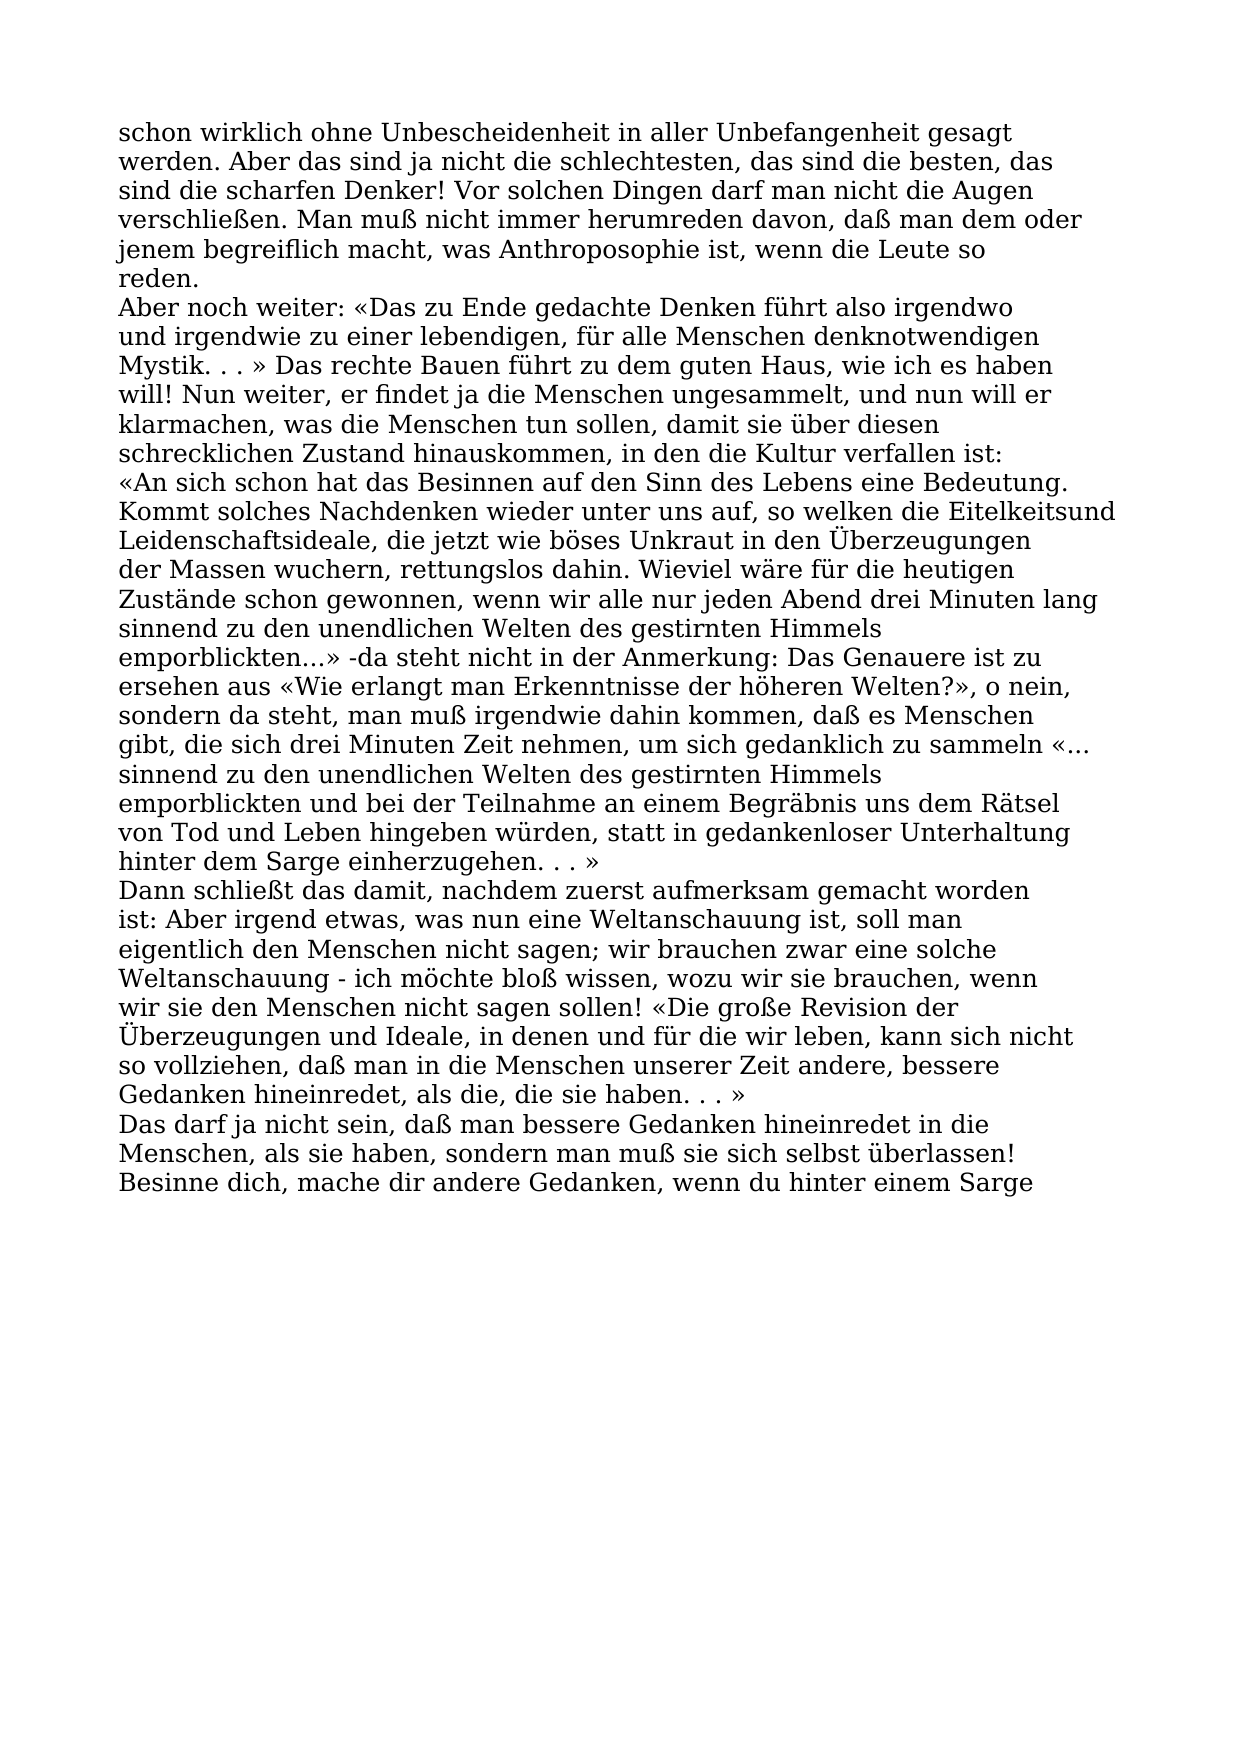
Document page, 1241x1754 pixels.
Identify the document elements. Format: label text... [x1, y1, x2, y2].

text klarmachen, was die Menschen tun sollen, damit sie über diesen [118, 410, 1122, 439]
text schrecklichen Zustand hinauskommen, in den die Kultur verfallen ist: [118, 439, 1122, 468]
text schon wirklich ohne Unbescheidenheit in aller Unbefangenheit gesagt [118, 118, 1122, 147]
text und irgendwie zu einer lebendigen, für alle Menschen denknotwendigen [118, 322, 1122, 351]
text von Tod und Leben hingeben würden, statt in gedankenloser Unterhaltung [118, 818, 1122, 847]
text hinter dem Sarge einherzugehen. . . » [118, 847, 1122, 876]
text so vollziehen, daß man in die Menschen unserer Zeit andere, bessere [118, 1051, 1122, 1081]
text gibt, die sich drei Minuten Zeit nehmen, um sich gedanklich zu sammeln «... sinnend zu den unendlichen Welten des gestirnten Himmels [118, 731, 1122, 789]
text eigentlich den Menschen nicht sagen; wir brauchen zwar eine solche [118, 935, 1122, 964]
text Das darf ja nicht sein, daß man bessere Gedanken hineinredet in die [118, 1110, 1122, 1139]
text jenem begreiflich macht, was Anthroposophie ist, wenn die Leute so [118, 235, 1122, 264]
text «An sich schon hat das Besinnen auf den Sinn des Lebens eine Bedeutung. [118, 468, 1122, 497]
text sind die scharfen Denker! Vor solchen Dingen darf man nicht die Augen [118, 176, 1122, 206]
text werden. Aber das sind ja nicht die schlechtesten, das sind die besten, das [118, 147, 1122, 176]
text Zustände schon gewonnen, wenn wir alle nur jeden Abend drei Minuten lang [118, 585, 1122, 614]
text Menschen, als sie haben, sondern man muß sie sich selbst überlassen! [118, 1139, 1122, 1168]
text reden. [118, 264, 1122, 293]
text ist: Aber irgend etwas, was nun eine Weltanschauung ist, soll man [118, 906, 1122, 935]
text wir sie den Menschen nicht sagen sollen! «Die große Revision der [118, 993, 1122, 1022]
text will! Nun weiter, er findet ja die Menschen ungesammelt, und nun will er [118, 381, 1122, 410]
text verschließen. Man muß nicht immer herumreden davon, daß man dem oder [118, 206, 1122, 235]
text der Massen wuchern, rettungslos dahin. Wieviel wäre für die heutigen [118, 556, 1122, 585]
text Besinne dich, mache dir andere Gedanken, wenn du hinter einem Sarge [118, 1168, 1122, 1197]
text emporblickten...» -da steht nicht in der Anmerkung: Das Genauere ist zu [118, 643, 1122, 672]
text Gedanken hineinredet, als die, die sie haben. . . » [118, 1081, 1122, 1110]
text Aber noch weiter: «Das zu Ende gedachte Denken führt also irgendwo [118, 293, 1122, 322]
text Überzeugungen und Ideale, in denen und für die wir leben, kann sich nicht [118, 1022, 1122, 1051]
text Kommt solches Nachdenken wieder unter uns auf, so welken die Eitelkeitsund Leidenschaftsideale, die jetzt wie böses Unkraut in den Überzeugungen [118, 497, 1122, 556]
text sondern da steht, man muß irgendwie dahin kommen, daß es Menschen [118, 701, 1122, 731]
text sinnend zu den unendlichen Welten des gestirnten Himmels [118, 614, 1122, 643]
text emporblickten und bei der Teilnahme an einem Begräbnis uns dem Rätsel [118, 789, 1122, 818]
text Dann schließt das damit, nachdem zuerst aufmerksam gemacht worden [118, 876, 1122, 906]
text Mystik. . . » Das rechte Bauen führt zu dem guten Haus, wie ich es haben [118, 351, 1122, 381]
text Weltanschauung - ich möchte bloß wissen, wozu wir sie brauchen, wenn [118, 964, 1122, 993]
text ersehen aus «Wie erlangt man Erkenntnisse der höheren Welten?», o nein, [118, 672, 1122, 701]
